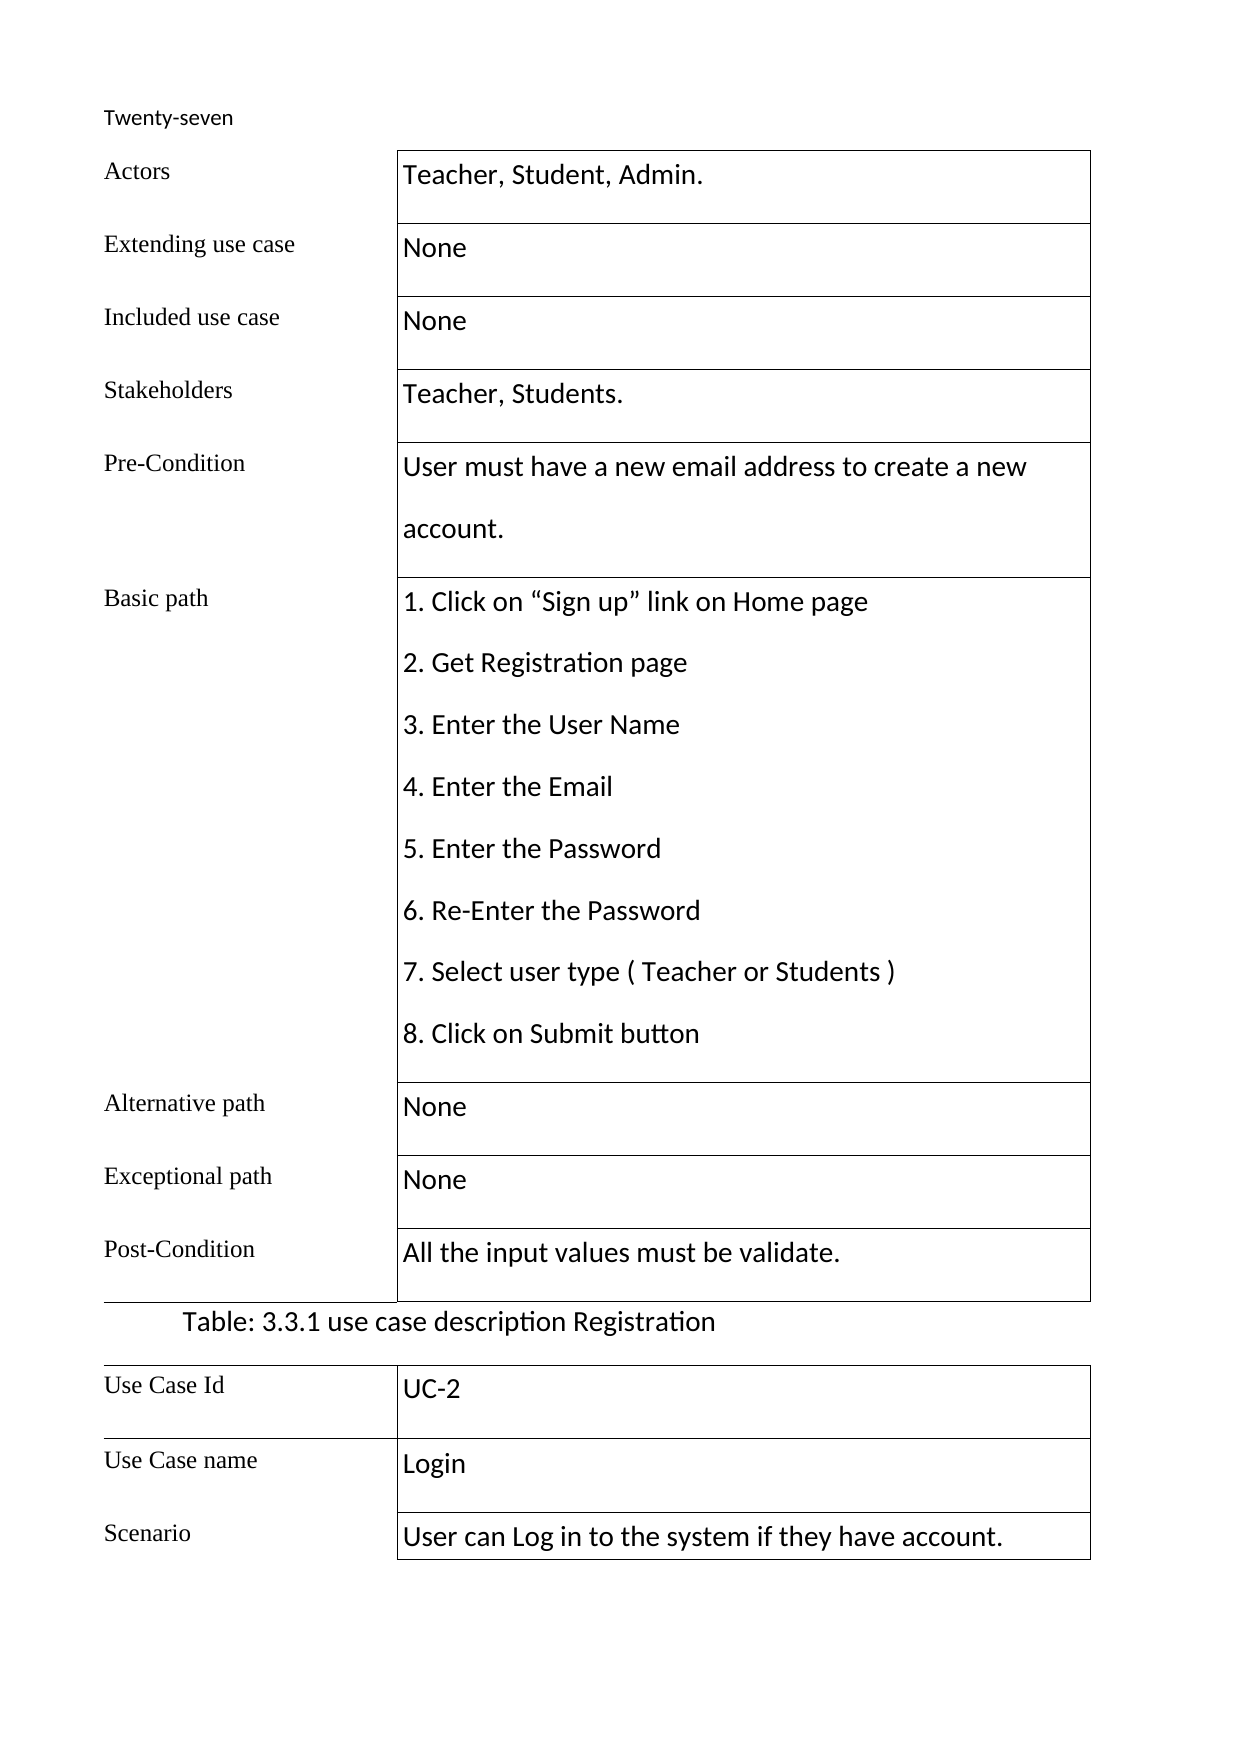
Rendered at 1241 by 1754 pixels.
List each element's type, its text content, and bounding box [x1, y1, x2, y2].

table_header Use Case Id [104, 1366, 397, 1438]
table_cell Extending use case [104, 223, 397, 296]
table_cell Teacher, Students. [398, 370, 1090, 442]
table_cell Included use case [104, 296, 397, 369]
table_cell None [398, 1156, 1090, 1228]
table_cell Stakeholders [104, 369, 397, 442]
table_cell Use Case name [104, 1439, 397, 1512]
table_cell Teacher, Student, Admin. [398, 151, 1090, 223]
table_cell User must have a new email address to create a new account. [398, 443, 1090, 577]
table_cell Exceptional path [104, 1155, 397, 1228]
table_cell 1. Click on “Sign up” link on Home page 2. Get Registration page 3. Enter the User Name 4. Enter the Email 5. Enter the Password 6. Re-Enter the Password 7. Select user type ( Teacher or Students ) 8. Click on Submit button [398, 578, 1090, 1082]
table_cell Login [398, 1439, 1090, 1512]
table_cell None [398, 297, 1090, 369]
table_cell Scenario [104, 1512, 397, 1559]
table_cell All the input values must be validate. [398, 1229, 1090, 1301]
table_cell Pre-Condition [104, 442, 397, 577]
table_cell Actors [104, 150, 397, 223]
table_cell None [398, 224, 1090, 296]
table_header UC-2 [398, 1366, 1090, 1438]
table_cell Basic path [104, 577, 397, 1082]
text Table: 3.3.1 use case description Registration [103, 1303, 1090, 1338]
table_cell Post-Condition [104, 1228, 397, 1301]
table_cell Alternative path [104, 1082, 397, 1155]
table_cell None [398, 1083, 1090, 1155]
table_cell User can Log in to the system if they have account. [398, 1513, 1090, 1559]
